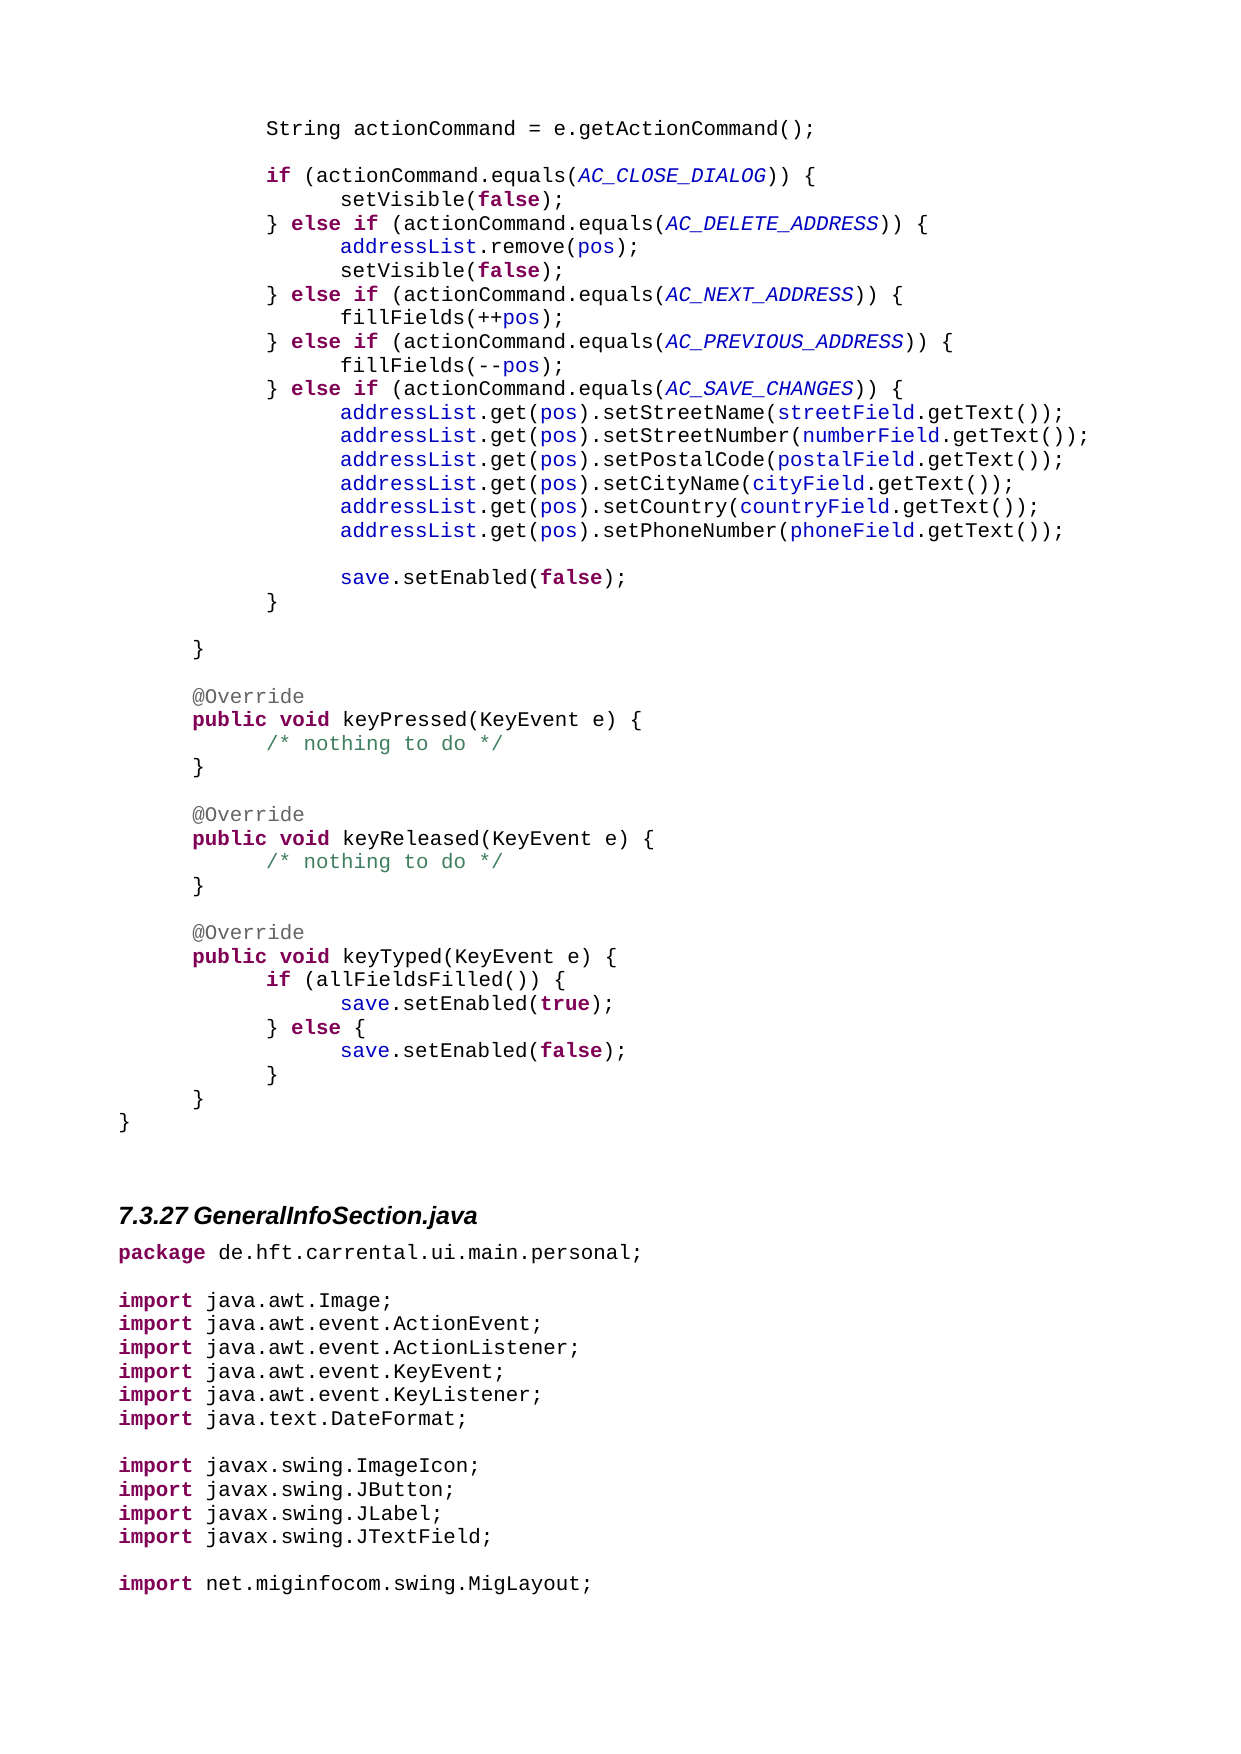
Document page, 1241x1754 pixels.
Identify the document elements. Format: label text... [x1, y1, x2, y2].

text } else { [118, 1017, 1122, 1040]
text public void keyReleased(KeyEvent e) { [118, 827, 1122, 851]
text import java.awt.event.ActionEvent; [118, 1313, 1122, 1337]
text addressList.get(pos).setCountry(countryField.getText()); [118, 496, 1122, 520]
text @Override [118, 804, 1122, 827]
text addressList.get(pos).setPostalCode(postalField.getText()); [118, 449, 1122, 473]
text if (actionCommand.equals(AC_CLOSE_DIALOG)) { [118, 165, 1122, 189]
text import java.awt.event.KeyListener; [118, 1384, 1122, 1408]
text if (allFieldsFilled()) { [118, 969, 1122, 993]
text save.setEnabled(false); [118, 1040, 1122, 1064]
text } else if (actionCommand.equals(AC_SAVE_CHANGES)) { [118, 378, 1122, 402]
subtitle GeneralInfoSection.java [118, 1201, 1122, 1230]
text /* nothing to do */ [118, 733, 1122, 757]
text } [118, 1111, 1122, 1135]
text import javax.swing.ImageIcon; [118, 1455, 1122, 1479]
text addressList.get(pos).setStreetNumber(numberField.getText()); [118, 426, 1122, 449]
text package de.hft.carrental.ui.main.personal; [118, 1242, 1122, 1266]
text } [118, 638, 1122, 662]
text import javax.swing.JTextField; [118, 1526, 1122, 1550]
text fillFields(--pos); [118, 354, 1122, 378]
text import javax.swing.JLabel; [118, 1502, 1122, 1526]
text addressList.remove(pos); [118, 236, 1122, 260]
text } [118, 591, 1122, 615]
text } else if (actionCommand.equals(AC_DELETE_ADDRESS)) { [118, 213, 1122, 236]
text } [118, 1064, 1122, 1088]
text setVisible(false); [118, 260, 1122, 284]
text import java.awt.event.ActionListener; [118, 1337, 1122, 1361]
text save.setEnabled(false); [118, 567, 1122, 591]
text fillFields(++pos); [118, 307, 1122, 331]
text } else if (actionCommand.equals(AC_NEXT_ADDRESS)) { [118, 284, 1122, 307]
text } else if (actionCommand.equals(AC_PREVIOUS_ADDRESS)) { [118, 331, 1122, 354]
text } [118, 757, 1122, 780]
text import java.text.DateFormat; [118, 1408, 1122, 1432]
text addressList.get(pos).setCityName(cityField.getText()); [118, 473, 1122, 496]
text import net.miginfocom.swing.MigLayout; [118, 1573, 1122, 1597]
text public void keyPressed(KeyEvent e) { [118, 709, 1122, 733]
text addressList.get(pos).setStreetName(streetField.getText()); [118, 402, 1122, 426]
text String actionCommand = e.getActionCommand(); [118, 118, 1122, 142]
text save.setEnabled(true); [118, 993, 1122, 1017]
text @Override [118, 922, 1122, 946]
text import java.awt.Image; [118, 1290, 1122, 1313]
text } [118, 1088, 1122, 1111]
text /* nothing to do */ [118, 851, 1122, 875]
text addressList.get(pos).setPhoneNumber(phoneField.getText()); [118, 520, 1122, 544]
text @Override [118, 686, 1122, 709]
text import javax.swing.JButton; [118, 1479, 1122, 1502]
text setVisible(false); [118, 189, 1122, 213]
text import java.awt.event.KeyEvent; [118, 1361, 1122, 1384]
text } [118, 875, 1122, 898]
text public void keyTyped(KeyEvent e) { [118, 946, 1122, 969]
